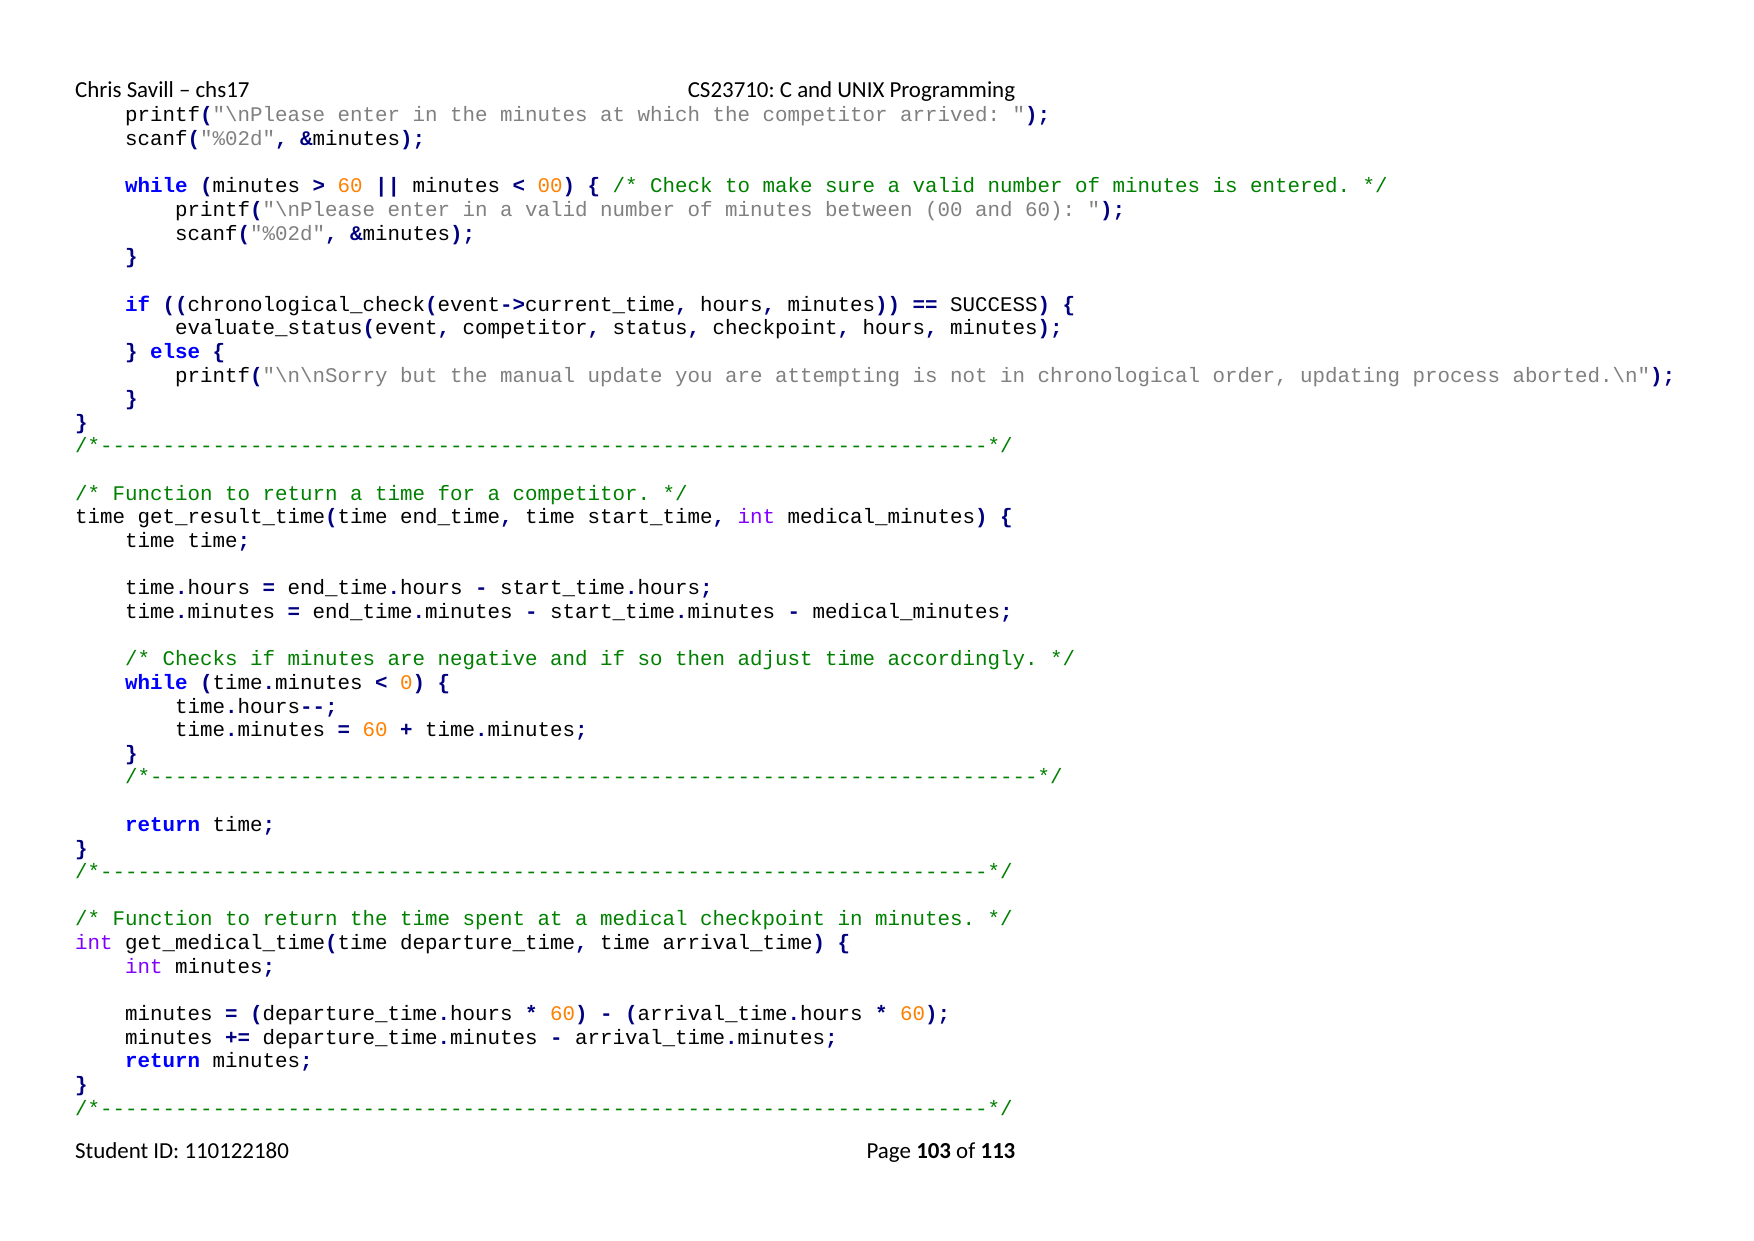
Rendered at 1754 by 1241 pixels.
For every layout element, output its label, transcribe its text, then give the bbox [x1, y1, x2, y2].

text /* Function to return the time spent at a medical checkpoint in minutes. */ [75, 908, 1679, 932]
text time get_result_time(time end_time, time start_time, int medical_minutes) { [75, 506, 1679, 530]
text while (minutes > 60 || minutes < 00) { /* Check to make sure a valid number of minutes is entered. */ [75, 175, 1679, 199]
text } else { [75, 341, 1679, 364]
text time.minutes = end_time.minutes - start_time.minutes - medical_minutes; [75, 601, 1679, 625]
text if ((chronological_check(event->current_time, hours, minutes)) == SUCCESS) { [75, 294, 1679, 317]
text time.minutes = 60 + time.minutes; [75, 719, 1679, 743]
text } [75, 412, 1679, 436]
text int minutes; [75, 956, 1679, 979]
text scanf("%02d", &minutes); [75, 223, 1679, 246]
text } [75, 1074, 1679, 1098]
text time.hours = end_time.hours - start_time.hours; [75, 577, 1679, 601]
text /*-----------------------------------------------------------------------*/ [75, 861, 1679, 885]
text int get_medical_time(time departure_time, time arrival_time) { [75, 932, 1679, 956]
text /*-----------------------------------------------------------------------*/ [75, 436, 1679, 459]
text minutes += departure_time.minutes - arrival_time.minutes; [75, 1027, 1679, 1050]
text while (time.minutes < 0) { [75, 672, 1679, 696]
text } [75, 246, 1679, 270]
text /* Function to return a time for a competitor. */ [75, 483, 1679, 506]
text printf("\n\nSorry but the manual update you are attempting is not in chronological order, updating process aborted.\n"); [75, 364, 1679, 388]
text /* Checks if minutes are negative and if so then adjust time accordingly. */ [75, 648, 1679, 672]
text /*-----------------------------------------------------------------------*/ [75, 767, 1679, 790]
text scanf("%02d", &minutes); [75, 128, 1679, 152]
text time time; [75, 530, 1679, 554]
text time.hours--; [75, 696, 1679, 719]
text } [75, 837, 1679, 861]
text /*-----------------------------------------------------------------------*/ [75, 1098, 1679, 1121]
text return time; [75, 814, 1679, 837]
text minutes = (departure_time.hours * 60) - (arrival_time.hours * 60); [75, 1003, 1679, 1027]
text } [75, 743, 1679, 767]
text evaluate_status(event, competitor, status, checkpoint, hours, minutes); [75, 317, 1679, 341]
text return minutes; [75, 1050, 1679, 1074]
text printf("\nPlease enter in the minutes at which the competitor arrived: "); [75, 104, 1679, 128]
text printf("\nPlease enter in a valid number of minutes between (00 and 60): "); [75, 199, 1679, 223]
text } [75, 388, 1679, 412]
